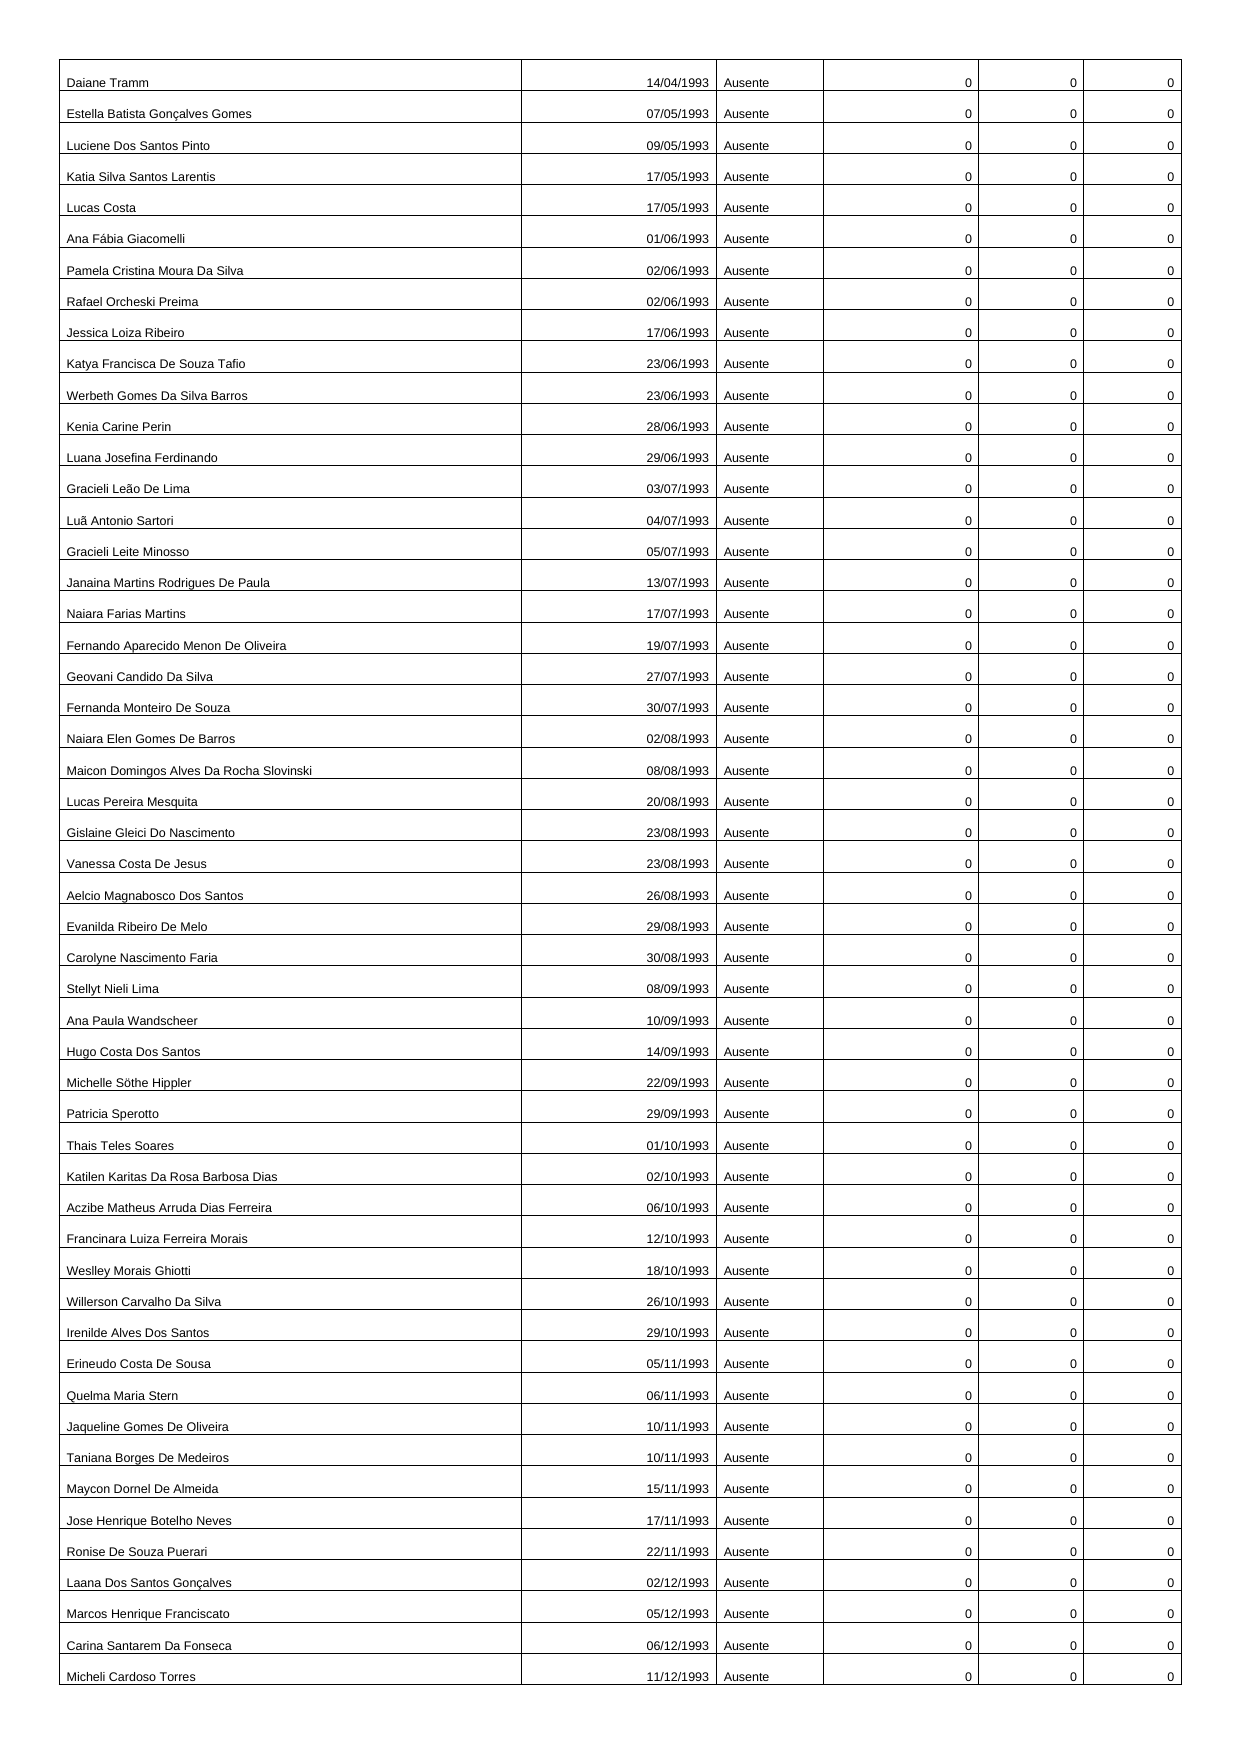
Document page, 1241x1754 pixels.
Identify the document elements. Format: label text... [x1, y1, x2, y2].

table_cell Ausente [717, 373, 823, 403]
table_cell 0 [1084, 1279, 1181, 1309]
table_cell 0 [824, 341, 978, 372]
table_cell Katia Silva Santos Larentis [60, 154, 521, 184]
table_cell Daiane Tramm [60, 60, 521, 90]
table_cell 0 [824, 810, 978, 840]
table_cell 0 [824, 1060, 978, 1090]
table_cell 0 [979, 748, 1083, 778]
table_cell 0 [979, 560, 1083, 590]
table_cell Ausente [717, 1560, 823, 1590]
table_cell 0 [1084, 1591, 1181, 1622]
table_cell 0 [1084, 404, 1181, 434]
table_cell 02/12/1993 [522, 1560, 716, 1590]
table_cell 0 [1084, 216, 1181, 247]
table_cell 0 [824, 1185, 978, 1215]
table_cell 0 [1084, 529, 1181, 559]
table_cell Willerson Carvalho Da Silva [60, 1279, 521, 1309]
table_cell 0 [824, 1466, 978, 1497]
table_cell 0 [979, 154, 1083, 184]
table_cell Erineudo Costa De Sousa [60, 1341, 521, 1372]
table_cell Ausente [717, 685, 823, 715]
table_cell Ausente [717, 310, 823, 340]
table_cell 0 [1084, 1123, 1181, 1153]
table_cell Ausente [717, 1341, 823, 1372]
table_cell 0 [1084, 1029, 1181, 1059]
table_cell 17/11/1993 [522, 1498, 716, 1528]
table_cell Ausente [717, 1654, 823, 1684]
table_cell 0 [979, 1185, 1083, 1215]
table_cell Weslley Morais Ghiotti [60, 1248, 521, 1278]
table_cell 0 [1084, 60, 1181, 90]
table_cell 0 [979, 935, 1083, 965]
table_cell 0 [824, 998, 978, 1028]
table_cell 02/06/1993 [522, 279, 716, 309]
table_cell 0 [979, 1091, 1083, 1122]
table_cell Taniana Borges De Medeiros [60, 1435, 521, 1465]
table_cell Ausente [717, 60, 823, 90]
table_cell 0 [979, 435, 1083, 465]
table_cell Fernanda Monteiro De Souza [60, 685, 521, 715]
table_cell Luã Antonio Sartori [60, 498, 521, 528]
table_cell 09/05/1993 [522, 123, 716, 153]
table_cell Ana Fábia Giacomelli [60, 216, 521, 247]
table_cell 0 [979, 498, 1083, 528]
table_cell 0 [1084, 185, 1181, 215]
table_cell 0 [824, 1435, 978, 1465]
table_cell 0 [1084, 1560, 1181, 1590]
table_cell 0 [979, 716, 1083, 747]
table_cell 0 [979, 373, 1083, 403]
table_cell 22/11/1993 [522, 1529, 716, 1559]
table_cell 0 [824, 1560, 978, 1590]
table_cell Ana Paula Wandscheer [60, 998, 521, 1028]
table_cell 0 [824, 91, 978, 122]
table_cell 0 [1084, 1373, 1181, 1403]
table_cell 0 [979, 904, 1083, 934]
table_cell Ausente [717, 966, 823, 997]
table_cell 0 [979, 1341, 1083, 1372]
table_cell 0 [979, 466, 1083, 497]
table_cell Vanessa Costa De Jesus [60, 841, 521, 872]
table_cell 0 [979, 810, 1083, 840]
table_cell Ausente [717, 341, 823, 372]
table_cell 0 [979, 91, 1083, 122]
table_cell Jessica Loiza Ribeiro [60, 310, 521, 340]
table_cell Ausente [717, 560, 823, 590]
table_cell 0 [824, 1373, 978, 1403]
table_cell 0 [979, 216, 1083, 247]
table_cell 07/05/1993 [522, 91, 716, 122]
table_cell Ausente [717, 1373, 823, 1403]
table_cell 0 [979, 623, 1083, 653]
table_cell Ausente [717, 1154, 823, 1184]
table_cell 23/06/1993 [522, 373, 716, 403]
table_cell 17/07/1993 [522, 591, 716, 622]
table_cell 0 [1084, 1404, 1181, 1434]
table_cell 0 [824, 623, 978, 653]
table_cell Ausente [717, 279, 823, 309]
table_cell 10/09/1993 [522, 998, 716, 1028]
table_cell Laana Dos Santos Gonçalves [60, 1560, 521, 1590]
table_cell Ausente [717, 935, 823, 965]
table_cell Patricia Sperotto [60, 1091, 521, 1122]
table_cell Ausente [717, 1404, 823, 1434]
table_cell 29/08/1993 [522, 904, 716, 934]
table_cell 13/07/1993 [522, 560, 716, 590]
table_cell 0 [979, 1529, 1083, 1559]
table_cell Gracieli Leão De Lima [60, 466, 521, 497]
table_cell 12/10/1993 [522, 1216, 716, 1247]
table_cell 0 [824, 935, 978, 965]
table_cell Ausente [717, 623, 823, 653]
table_cell 0 [1084, 810, 1181, 840]
table_cell Maicon Domingos Alves Da Rocha Slovinski [60, 748, 521, 778]
table_cell 0 [979, 1404, 1083, 1434]
table_cell 0 [979, 1466, 1083, 1497]
table_cell 0 [979, 966, 1083, 997]
table_cell Aelcio Magnabosco Dos Santos [60, 873, 521, 903]
table_cell Ausente [717, 1029, 823, 1059]
table_cell Werbeth Gomes Da Silva Barros [60, 373, 521, 403]
table_cell 0 [824, 154, 978, 184]
table_cell 0 [979, 685, 1083, 715]
table_cell 0 [979, 1560, 1083, 1590]
table_cell 20/08/1993 [522, 779, 716, 809]
table_cell Jaqueline Gomes De Oliveira [60, 1404, 521, 1434]
table_cell Ausente [717, 154, 823, 184]
table_cell 0 [1084, 935, 1181, 965]
table_cell Carolyne Nascimento Faria [60, 935, 521, 965]
table_cell 0 [979, 1279, 1083, 1309]
table_cell 0 [824, 279, 978, 309]
table_cell 17/05/1993 [522, 185, 716, 215]
table_cell 0 [979, 185, 1083, 215]
table_cell 29/09/1993 [522, 1091, 716, 1122]
table_cell 29/06/1993 [522, 435, 716, 465]
table_cell Ausente [717, 1185, 823, 1215]
table_cell Pamela Cristina Moura Da Silva [60, 248, 521, 278]
table_cell 0 [1084, 904, 1181, 934]
table_cell Ausente [717, 185, 823, 215]
table_cell Geovani Candido Da Silva [60, 654, 521, 684]
table_cell Ausente [717, 841, 823, 872]
table_cell 23/08/1993 [522, 841, 716, 872]
table_cell 26/08/1993 [522, 873, 716, 903]
table_cell 23/06/1993 [522, 341, 716, 372]
table_cell 0 [979, 123, 1083, 153]
table_cell 0 [1084, 1154, 1181, 1184]
table_cell 0 [824, 435, 978, 465]
table_cell 0 [979, 1123, 1083, 1153]
table_cell 05/07/1993 [522, 529, 716, 559]
table_cell 0 [979, 248, 1083, 278]
table_cell 0 [824, 716, 978, 747]
table_cell 0 [1084, 154, 1181, 184]
table_cell Katya Francisca De Souza Tafio [60, 341, 521, 372]
table_cell 0 [824, 1216, 978, 1247]
table_cell 0 [1084, 373, 1181, 403]
table_cell 0 [824, 654, 978, 684]
table_cell 0 [1084, 998, 1181, 1028]
table_cell Ausente [717, 591, 823, 622]
table_cell 0 [979, 529, 1083, 559]
table_cell 0 [1084, 279, 1181, 309]
table_cell Thais Teles Soares [60, 1123, 521, 1153]
table_cell 0 [979, 998, 1083, 1028]
table_cell Ausente [717, 1435, 823, 1465]
table_cell 02/08/1993 [522, 716, 716, 747]
table_cell 0 [824, 529, 978, 559]
table_cell 14/04/1993 [522, 60, 716, 90]
table_cell Naiara Farias Martins [60, 591, 521, 622]
table_cell 0 [824, 248, 978, 278]
table_cell Ausente [717, 1279, 823, 1309]
table_cell 0 [979, 779, 1083, 809]
table_cell Ausente [717, 1529, 823, 1559]
table_cell Ausente [717, 404, 823, 434]
table_cell 0 [1084, 623, 1181, 653]
table_cell 0 [1084, 1341, 1181, 1372]
table_cell 0 [824, 779, 978, 809]
table_cell 0 [824, 60, 978, 90]
table_cell 0 [1084, 1310, 1181, 1340]
table_cell Maycon Dornel De Almeida [60, 1466, 521, 1497]
table_cell Rafael Orcheski Preima [60, 279, 521, 309]
table_cell 0 [824, 841, 978, 872]
table_cell 0 [1084, 685, 1181, 715]
table_cell Ausente [717, 529, 823, 559]
table_cell Ausente [717, 654, 823, 684]
table_cell 0 [824, 873, 978, 903]
table_cell Ausente [717, 1248, 823, 1278]
table_cell 03/07/1993 [522, 466, 716, 497]
table_cell 0 [824, 185, 978, 215]
table_cell Ausente [717, 1060, 823, 1090]
table_cell 0 [979, 1498, 1083, 1528]
table_cell 22/09/1993 [522, 1060, 716, 1090]
table_cell 0 [824, 1623, 978, 1653]
table_cell 0 [979, 1154, 1083, 1184]
table_cell Ausente [717, 498, 823, 528]
table_cell Ausente [717, 904, 823, 934]
table_cell 05/12/1993 [522, 1591, 716, 1622]
table_cell 0 [824, 373, 978, 403]
table_cell 0 [1084, 1248, 1181, 1278]
table_cell 0 [824, 123, 978, 153]
table_cell 08/08/1993 [522, 748, 716, 778]
table_cell 0 [824, 1029, 978, 1059]
table_cell Ausente [717, 1123, 823, 1153]
table_cell Lucas Pereira Mesquita [60, 779, 521, 809]
table_cell Ausente [717, 716, 823, 747]
table_cell 0 [1084, 841, 1181, 872]
table_cell 0 [1084, 91, 1181, 122]
table_cell 0 [979, 1060, 1083, 1090]
table_cell 30/08/1993 [522, 935, 716, 965]
table_cell 0 [1084, 1435, 1181, 1465]
table_cell 0 [1084, 966, 1181, 997]
table_cell Ausente [717, 1591, 823, 1622]
table_cell Stellyt Nieli Lima [60, 966, 521, 997]
table_cell 02/10/1993 [522, 1154, 716, 1184]
table_cell 0 [979, 591, 1083, 622]
table_cell 0 [824, 1654, 978, 1684]
table_cell 0 [1084, 1185, 1181, 1215]
table_cell 0 [824, 466, 978, 497]
table_cell 14/09/1993 [522, 1029, 716, 1059]
table_cell 11/12/1993 [522, 1654, 716, 1684]
table_cell 01/10/1993 [522, 1123, 716, 1153]
table_cell 0 [979, 841, 1083, 872]
table_cell 0 [1084, 1498, 1181, 1528]
table_cell Ausente [717, 810, 823, 840]
table_cell Ausente [717, 91, 823, 122]
table_cell 0 [1084, 1654, 1181, 1684]
table_cell Aczibe Matheus Arruda Dias Ferreira [60, 1185, 521, 1215]
table_cell 0 [1084, 1091, 1181, 1122]
table_cell 0 [1084, 591, 1181, 622]
table_cell 0 [1084, 873, 1181, 903]
table_cell 0 [1084, 716, 1181, 747]
table_cell Ausente [717, 1091, 823, 1122]
table_cell 0 [979, 873, 1083, 903]
table_cell 0 [1084, 1623, 1181, 1653]
table_cell 0 [1084, 654, 1181, 684]
table_cell 0 [979, 341, 1083, 372]
table_cell 27/07/1993 [522, 654, 716, 684]
table_cell 0 [824, 748, 978, 778]
table_cell Ausente [717, 779, 823, 809]
table_cell Ausente [717, 748, 823, 778]
table_cell Evanilda Ribeiro De Melo [60, 904, 521, 934]
table_cell 0 [1084, 498, 1181, 528]
table_cell 08/09/1993 [522, 966, 716, 997]
table_cell Luana Josefina Ferdinando [60, 435, 521, 465]
table_cell Ausente [717, 998, 823, 1028]
table_cell Ausente [717, 216, 823, 247]
table_cell Irenilde Alves Dos Santos [60, 1310, 521, 1340]
table_cell 0 [979, 404, 1083, 434]
table_cell 0 [824, 1091, 978, 1122]
table_cell 0 [1084, 1216, 1181, 1247]
table_cell 05/11/1993 [522, 1341, 716, 1372]
table_cell 0 [824, 1154, 978, 1184]
table_cell 0 [979, 1591, 1083, 1622]
table_cell Marcos Henrique Franciscato [60, 1591, 521, 1622]
table_cell 0 [1084, 1529, 1181, 1559]
table_cell 0 [1084, 466, 1181, 497]
table_cell 0 [824, 966, 978, 997]
table_cell Ausente [717, 1623, 823, 1653]
table_cell Janaina Martins Rodrigues De Paula [60, 560, 521, 590]
table_cell 06/12/1993 [522, 1623, 716, 1653]
table_cell 02/06/1993 [522, 248, 716, 278]
table_cell 0 [824, 1341, 978, 1372]
table_cell Quelma Maria Stern [60, 1373, 521, 1403]
table_cell Ausente [717, 1216, 823, 1247]
table_cell 17/05/1993 [522, 154, 716, 184]
table_cell 0 [979, 1654, 1083, 1684]
table_cell 0 [979, 1029, 1083, 1059]
table_cell 0 [979, 1435, 1083, 1465]
table_cell 0 [1084, 1060, 1181, 1090]
table_cell 0 [1084, 1466, 1181, 1497]
table_cell 0 [824, 1591, 978, 1622]
table_cell Ausente [717, 873, 823, 903]
table_cell 0 [1084, 779, 1181, 809]
table_cell Ausente [717, 1498, 823, 1528]
table_cell Gislaine Gleici Do Nascimento [60, 810, 521, 840]
table_cell Kenia Carine Perin [60, 404, 521, 434]
table_cell 18/10/1993 [522, 1248, 716, 1278]
table_cell 0 [824, 591, 978, 622]
table_cell Estella Batista Gonçalves Gomes [60, 91, 521, 122]
table_cell 30/07/1993 [522, 685, 716, 715]
table_cell 0 [1084, 248, 1181, 278]
table_cell 0 [979, 60, 1083, 90]
table_cell Michelle Söthe Hippler [60, 1060, 521, 1090]
table_cell 0 [979, 1310, 1083, 1340]
table_cell 0 [1084, 123, 1181, 153]
table_cell 0 [1084, 310, 1181, 340]
table_cell 29/10/1993 [522, 1310, 716, 1340]
table_cell Lucas Costa [60, 185, 521, 215]
table_cell 0 [824, 685, 978, 715]
table_cell Gracieli Leite Minosso [60, 529, 521, 559]
table_cell Ausente [717, 123, 823, 153]
table_cell Luciene Dos Santos Pinto [60, 123, 521, 153]
table_cell 0 [824, 1529, 978, 1559]
table_cell 0 [824, 1248, 978, 1278]
table_cell 0 [979, 1623, 1083, 1653]
table_cell 0 [824, 310, 978, 340]
table_cell 0 [824, 1310, 978, 1340]
table_cell Ausente [717, 435, 823, 465]
table_cell 0 [979, 1373, 1083, 1403]
table_cell Naiara Elen Gomes De Barros [60, 716, 521, 747]
table_cell 23/08/1993 [522, 810, 716, 840]
table_cell Ausente [717, 466, 823, 497]
table_cell 26/10/1993 [522, 1279, 716, 1309]
table_cell 0 [824, 498, 978, 528]
table_cell 17/06/1993 [522, 310, 716, 340]
table_cell 0 [1084, 341, 1181, 372]
table_cell 04/07/1993 [522, 498, 716, 528]
table_cell Ausente [717, 248, 823, 278]
table_cell Fernando Aparecido Menon De Oliveira [60, 623, 521, 653]
table_cell 0 [979, 1216, 1083, 1247]
table_cell Ausente [717, 1466, 823, 1497]
table_cell Ausente [717, 1310, 823, 1340]
table_cell 0 [979, 279, 1083, 309]
table_cell Jose Henrique Botelho Neves [60, 1498, 521, 1528]
table_cell 0 [824, 1123, 978, 1153]
table_cell Katilen Karitas Da Rosa Barbosa Dias [60, 1154, 521, 1184]
table_cell 0 [1084, 748, 1181, 778]
table_cell 0 [824, 560, 978, 590]
table_cell 19/07/1993 [522, 623, 716, 653]
table_cell 0 [824, 1279, 978, 1309]
table_cell Francinara Luiza Ferreira Morais [60, 1216, 521, 1247]
table_cell 0 [979, 654, 1083, 684]
table_cell 06/10/1993 [522, 1185, 716, 1215]
table_cell 06/11/1993 [522, 1373, 716, 1403]
table_cell Ronise De Souza Puerari [60, 1529, 521, 1559]
table_cell 10/11/1993 [522, 1404, 716, 1434]
table_cell 0 [824, 1498, 978, 1528]
table_cell Micheli Cardoso Torres [60, 1654, 521, 1684]
table_cell Hugo Costa Dos Santos [60, 1029, 521, 1059]
table_cell 0 [824, 216, 978, 247]
table_cell 0 [1084, 560, 1181, 590]
table_cell 0 [1084, 435, 1181, 465]
table_cell 01/06/1993 [522, 216, 716, 247]
table_cell 10/11/1993 [522, 1435, 716, 1465]
table_cell 0 [824, 904, 978, 934]
table_cell 0 [824, 1404, 978, 1434]
table_cell 0 [979, 1248, 1083, 1278]
table_cell 0 [824, 404, 978, 434]
table_cell Carina Santarem Da Fonseca [60, 1623, 521, 1653]
table_cell 15/11/1993 [522, 1466, 716, 1497]
table_cell 28/06/1993 [522, 404, 716, 434]
table_cell 0 [979, 310, 1083, 340]
